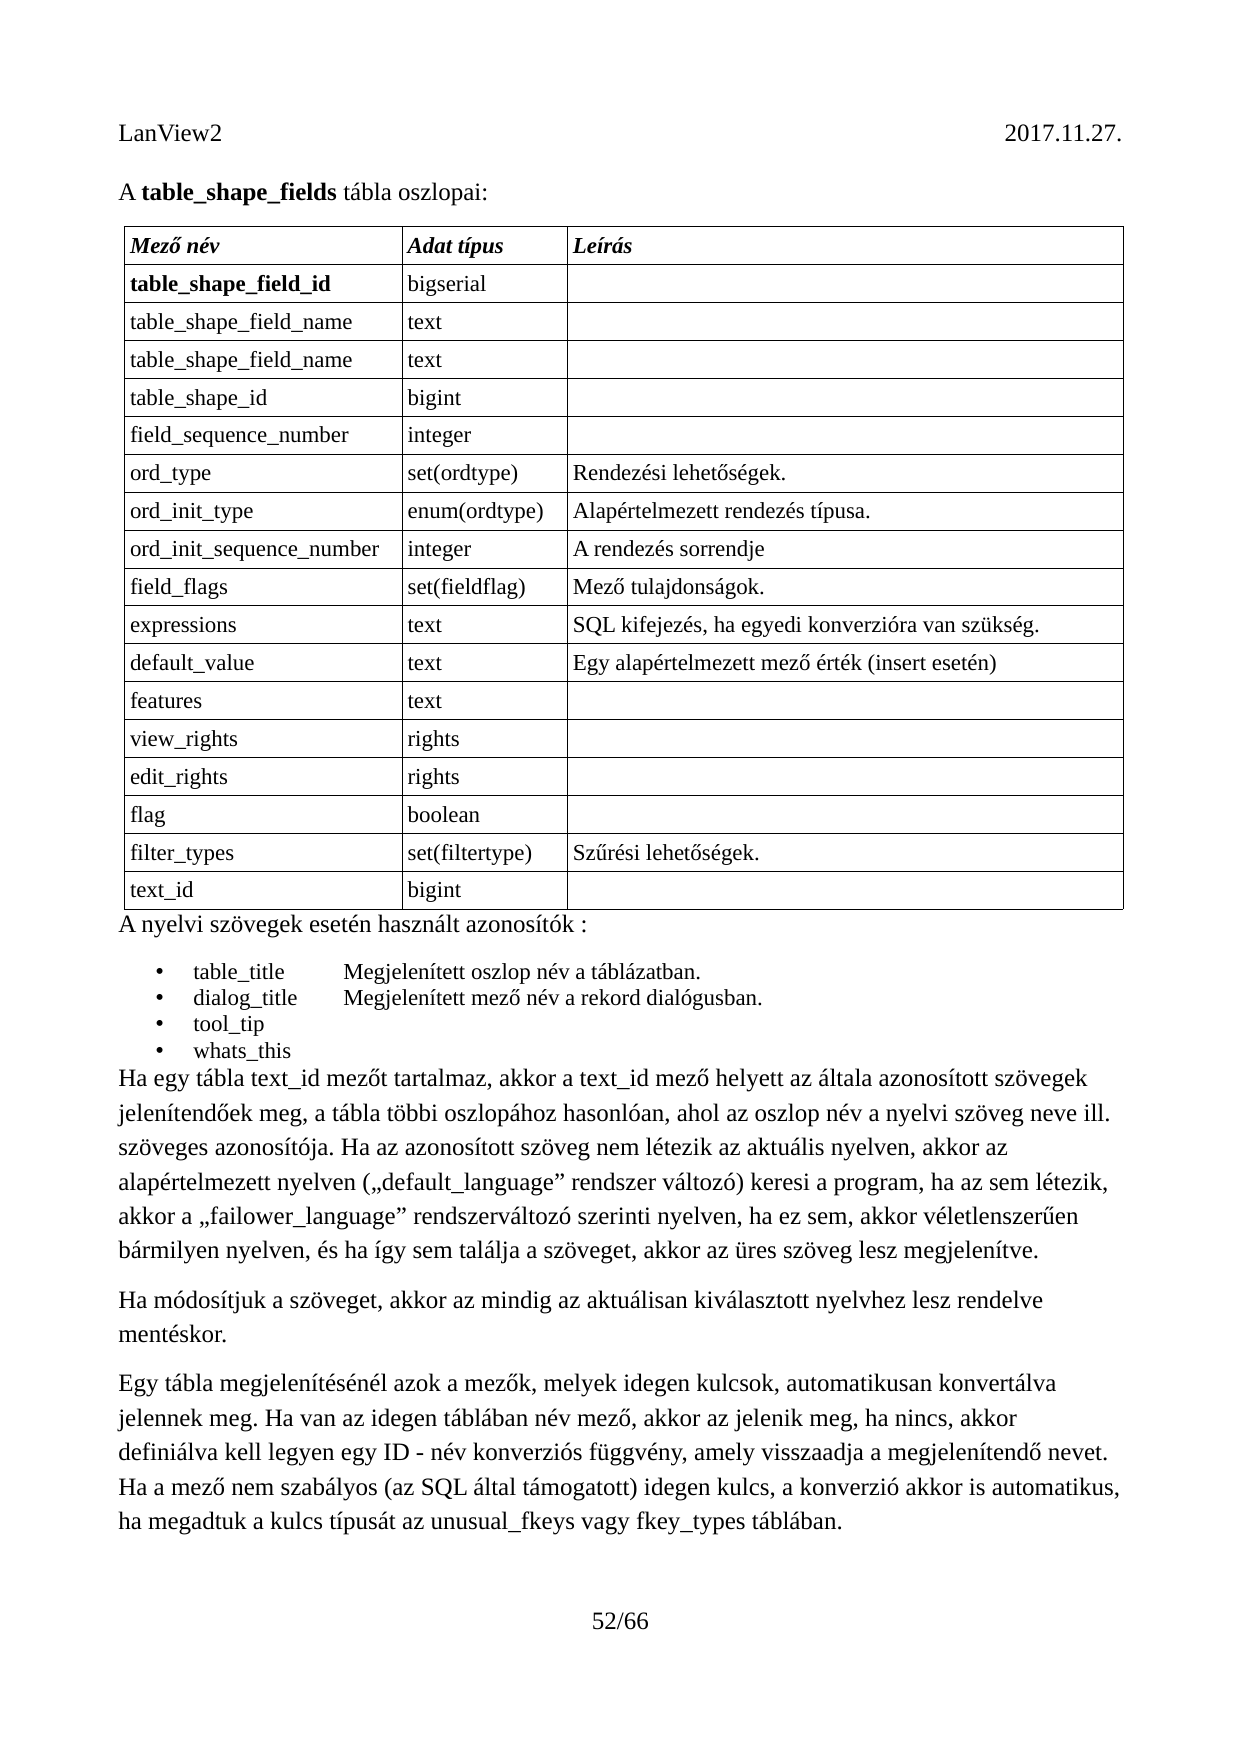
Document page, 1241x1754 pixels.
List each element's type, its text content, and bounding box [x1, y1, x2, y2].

table_cell default_value [125, 644, 402, 681]
text Ha módosítjuk a szöveget, akkor az mindig az aktuálisan kiválasztott nyelvhez lesz rendelve mentéskor. [118, 1285, 1122, 1348]
table_cell boolean [403, 796, 567, 833]
text Ha egy tábla text_id mezőt tartalmaz, akkor a text_id mező helyett az általa azonosított szövegek jelenítendőek meg, a tábla többi oszlopához hasonlóan, ahol az oszlop név a nyelvi szöveg neve ill. szöveges azonosítója. Ha az azonosított szöveg nem létezik az aktuális nyelven, akkor az alapértelmezett nyelven („default_language” rendszer változó) keresi a program, ha az sem létezik, akkor a „failower_language” rendszerváltozó szerinti nyelven, ha ez sem, akkor véletlenszerűen bármilyen nyelven, és ha így sem találja a szöveget, akkor az üres szöveg lesz megjelenítve. [118, 1063, 1122, 1264]
table_cell ord_init_sequence_number [125, 531, 402, 567]
table_cell integer [403, 417, 567, 454]
table_cell ord_init_type [125, 493, 402, 529]
table_cell integer [403, 531, 567, 567]
table_cell [568, 720, 1123, 757]
list dialog_title Megjelenített mező név a rekord dialógusban. [156, 984, 1122, 1011]
table_cell [568, 265, 1123, 302]
list tool_tip [156, 1011, 1122, 1037]
table_cell text [403, 606, 567, 643]
list table_title Megjelenített oszlop név a táblázatban. [156, 958, 1122, 984]
table_cell [568, 758, 1123, 795]
table_cell bigserial [403, 265, 567, 302]
table_cell [568, 379, 1123, 416]
table_cell field_flags [125, 569, 402, 605]
table_cell [568, 682, 1123, 719]
table_cell Alapértelmezett rendezés típusa. [568, 493, 1123, 529]
table_cell filter_types [125, 834, 402, 871]
table_cell bigint [403, 379, 567, 416]
list whats_this [156, 1037, 1122, 1063]
table_cell bigint [403, 872, 567, 909]
table_cell A rendezés sorrendje [568, 531, 1123, 567]
table_cell rights [403, 758, 567, 795]
table_cell text [403, 682, 567, 719]
table_cell [568, 417, 1123, 454]
table_cell table_shape_field_id [125, 265, 402, 302]
table_cell rights [403, 720, 567, 757]
table_cell flag [125, 796, 402, 833]
table_cell text_id [125, 872, 402, 909]
table_cell set(fieldflag) [403, 569, 567, 605]
text A table_shape_fields tábla oszlopai: [118, 177, 1122, 206]
table_cell table_shape_id [125, 379, 402, 416]
table_header Adat típus [403, 227, 567, 264]
table_cell Egy alapértelmezett mező érték (insert esetén) [568, 644, 1123, 681]
table_cell [568, 796, 1123, 833]
table_cell set(filtertype) [403, 834, 567, 871]
table_cell features [125, 682, 402, 719]
table_cell edit_rights [125, 758, 402, 795]
table_cell SQL kifejezés, ha egyedi konverzióra van szükség. [568, 606, 1123, 643]
table_cell Mező tulajdonságok. [568, 569, 1123, 605]
table_cell expressions [125, 606, 402, 643]
table_cell text [403, 303, 567, 340]
table_header Mező név [125, 227, 402, 264]
table_cell set(ordtype) [403, 455, 567, 492]
table_cell enum(ordtype) [403, 493, 567, 529]
table_cell text [403, 644, 567, 681]
text Egy tábla megjelenítésénél azok a mezők, melyek idegen kulcsok, automatikusan konvertálva jelennek meg. Ha van az idegen táblában név mező, akkor az jelenik meg, ha nincs, akkor definiálva kell legyen egy ID - név konverziós függvény, amely visszaadja a megjelenítendő nevet. Ha a mező nem szabályos (az SQL által támogatott) idegen kulcs, a konverzió akkor is automatikus, ha megadtuk a kulcs típusát az unusual_fkeys vagy fkey_types táblában. [118, 1368, 1122, 1535]
table_cell [568, 872, 1123, 909]
table_cell ord_type [125, 455, 402, 492]
table_cell [568, 303, 1123, 340]
table_cell table_shape_field_name [125, 341, 402, 378]
table_cell view_rights [125, 720, 402, 757]
table_cell Szűrési lehetőségek. [568, 834, 1123, 871]
table_cell field_sequence_number [125, 417, 402, 454]
table_cell text [403, 341, 567, 378]
table_cell [568, 341, 1123, 378]
table_cell table_shape_field_name [125, 303, 402, 340]
text A nyelvi szövegek esetén használt azonosítók : [118, 909, 1122, 937]
table_cell Rendezési lehetőségek. [568, 455, 1123, 492]
table_header Leírás [568, 227, 1123, 264]
